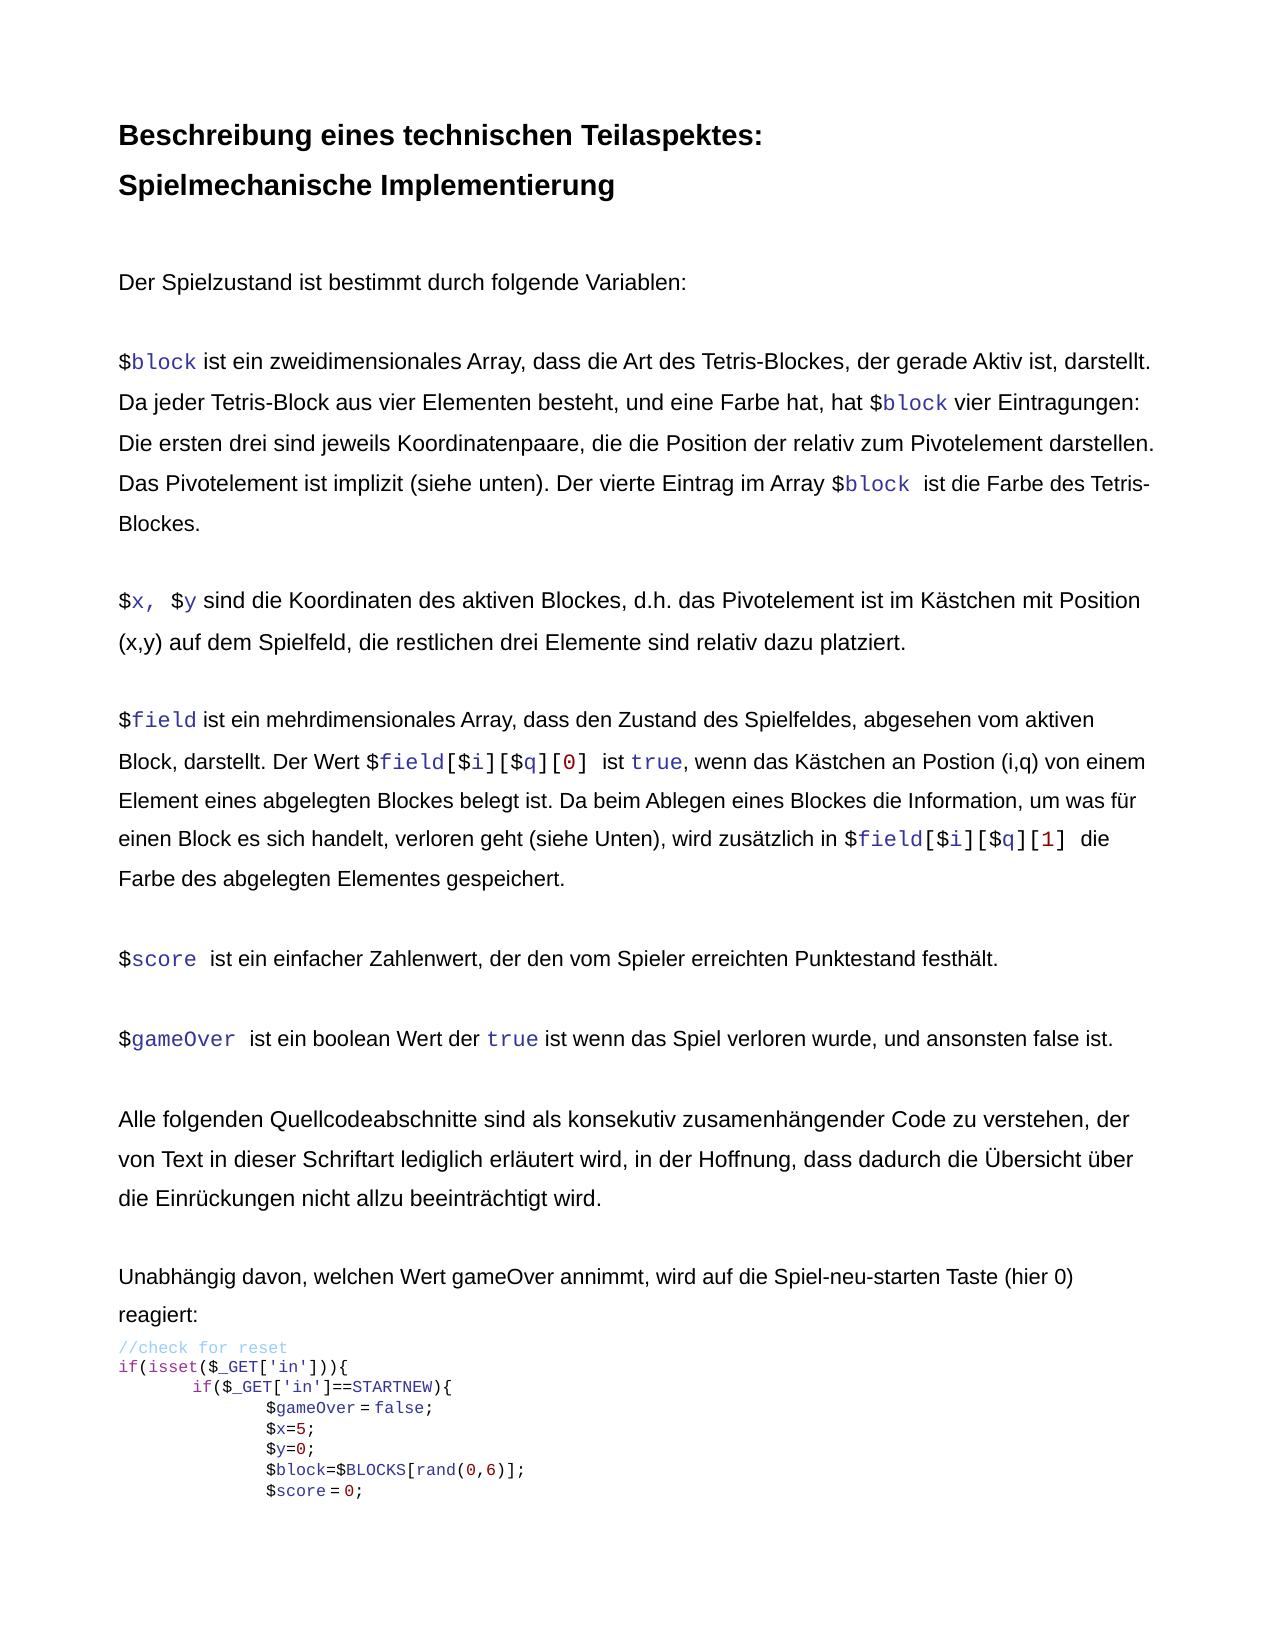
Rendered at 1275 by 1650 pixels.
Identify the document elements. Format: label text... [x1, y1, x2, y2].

text $block=$BLOCKS[rand(0,6)]; [118, 1460, 1157, 1480]
text $x, $y sind die Koordinaten des aktiven Blockes, d.h. das Pivotelement ist im Kästchen mit Position (x,y) auf dem Spielfeld, die restlichen drei Elemente sind relativ dazu platziert. [118, 587, 1157, 655]
text Beschreibung eines technischen Teilaspektes: [118, 118, 1157, 152]
text $y=0; [118, 1439, 1157, 1460]
text Spielmechanische Implementierung [118, 168, 1157, 202]
text $score ist ein einfacher Zahlenwert, der den vom Spieler erreichten Punktestand festhält. [118, 946, 1157, 973]
text Alle folgenden Quellcodeabschnitte sind als konsekutiv zusamenhängender Code zu verstehen, der von Text in dieser Schriftart lediglich erläutert wird, in der Hoffnung, dass dadurch die Übersicht über die Einrückungen nicht allzu beeinträchtigt wird. [118, 1106, 1157, 1211]
text $block ist ein zweidimensionales Array, dass die Art des Tetris-Blockes, der gerade Aktiv ist, darstellt. Da jeder Tetris-Block aus vier Elementen besteht, und eine Farbe hat, hat $block vier Eintragungen: Die ersten drei sind jeweils Koordinatenpaare, die die Position der relativ zum Pivotelement darstellen. Das Pivotelement ist implizit (siehe unten). Der vierte Eintrag im Array $block ist die Farbe des Tetris-Blockes. [118, 348, 1157, 536]
text if(isset($_GET['in'])){ [118, 1358, 1157, 1377]
text //check for reset [118, 1339, 1157, 1358]
text $field ist ein mehrdimensionales Array, dass den Zustand des Spielfeldes, abgesehen vom aktiven Block, darstellt. Der Wert $field[$i][$q][0] ist true, wenn das Kästchen an Postion (i,q) von einem Element eines abgelegten Blockes belegt ist. Da beim Ablegen eines Blockes die Information, um was für einen Block es sich handelt, verloren geht (siehe Unten), wird zusätzlich in $field[$i][$q][1] die Farbe des abgelegten Elementes gespeichert. [118, 707, 1157, 891]
text $x=5; [118, 1418, 1157, 1439]
text $gameOver = false; [118, 1398, 1157, 1418]
text $score = 0; [118, 1480, 1157, 1501]
text $gameOver ist ein boolean Wert der true ist wenn das Spiel verloren wurde, und ansonsten false ist. [118, 1026, 1157, 1053]
text Der Spielzustand ist bestimmt durch folgende Variablen: [118, 269, 1157, 295]
text Unabhängig davon, welchen Wert gameOver annimmt, wird auf die Spiel-neu-starten Taste (hier 0) reagiert: [118, 1264, 1157, 1327]
text if($_GET['in']==STARTNEW){ [118, 1377, 1157, 1398]
